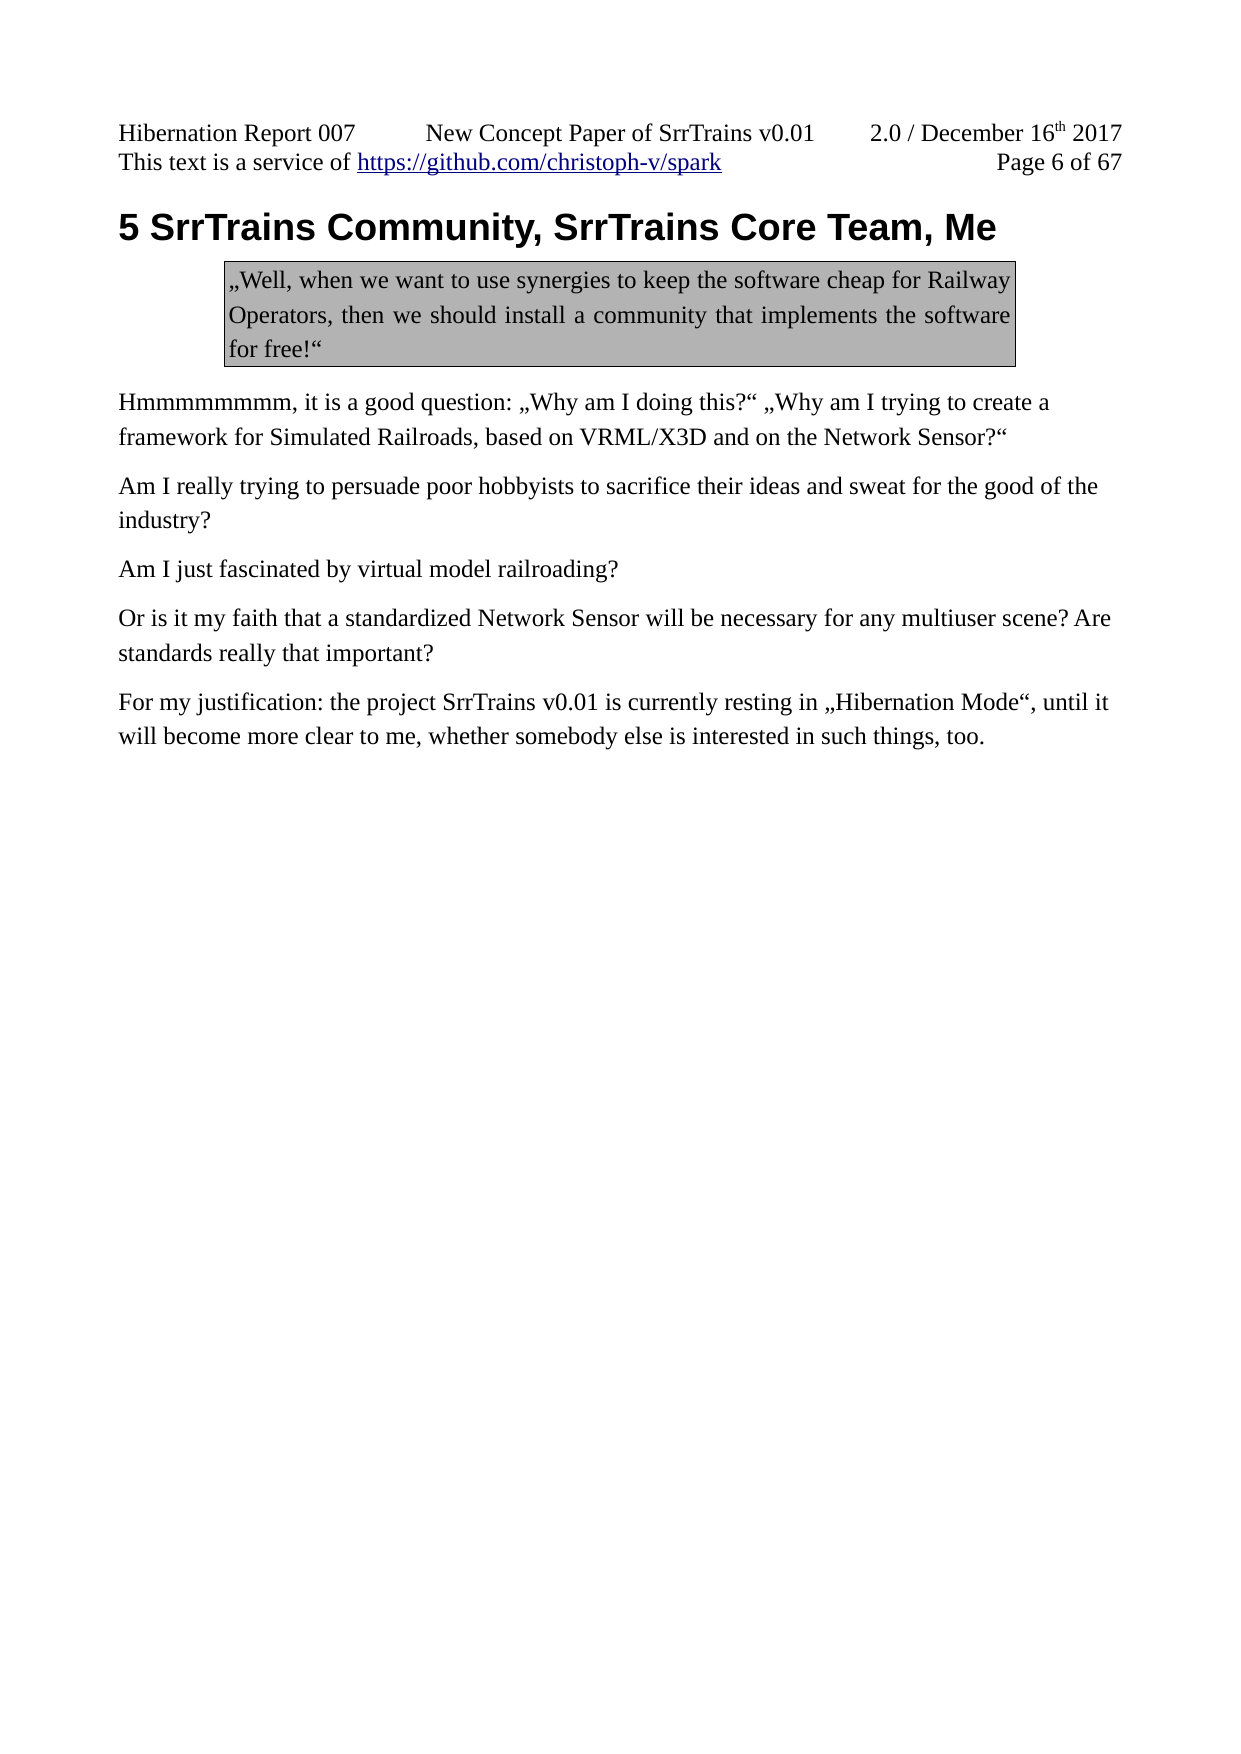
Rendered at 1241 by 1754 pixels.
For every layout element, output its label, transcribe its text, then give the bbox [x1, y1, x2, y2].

text Or is it my faith that a standardized Network Sensor will be necessary for any multiuser scene? Are standards really that important? [118, 603, 1122, 667]
text For my justification: the project SrrTrains v0.01 is currently resting in „Hibernation Mode“, until it will become more clear to me, whether somebody else is interested in such things, too. [118, 687, 1122, 750]
text Am I really trying to persuade poor hobbyists to sacrifice their ideas and sweat for the good of the industry? [118, 471, 1122, 534]
text Hmmmmmmmm, it is a good question: „Why am I doing this?“ „Why am I trying to create a framework for Simulated Railroads, based on VRML/X3D and on the Network Sensor?“ [118, 387, 1122, 450]
subtitle 5 SrrTrains Community, SrrTrains Core Team, Me [118, 205, 1122, 249]
text Am I just fascinated by virtual model railroading? [118, 554, 1122, 583]
text „Well, when we want to use synergies to keep the software cheap for Railway Operators, then we should install a community that implements the software for free!“ [225, 262, 1015, 366]
